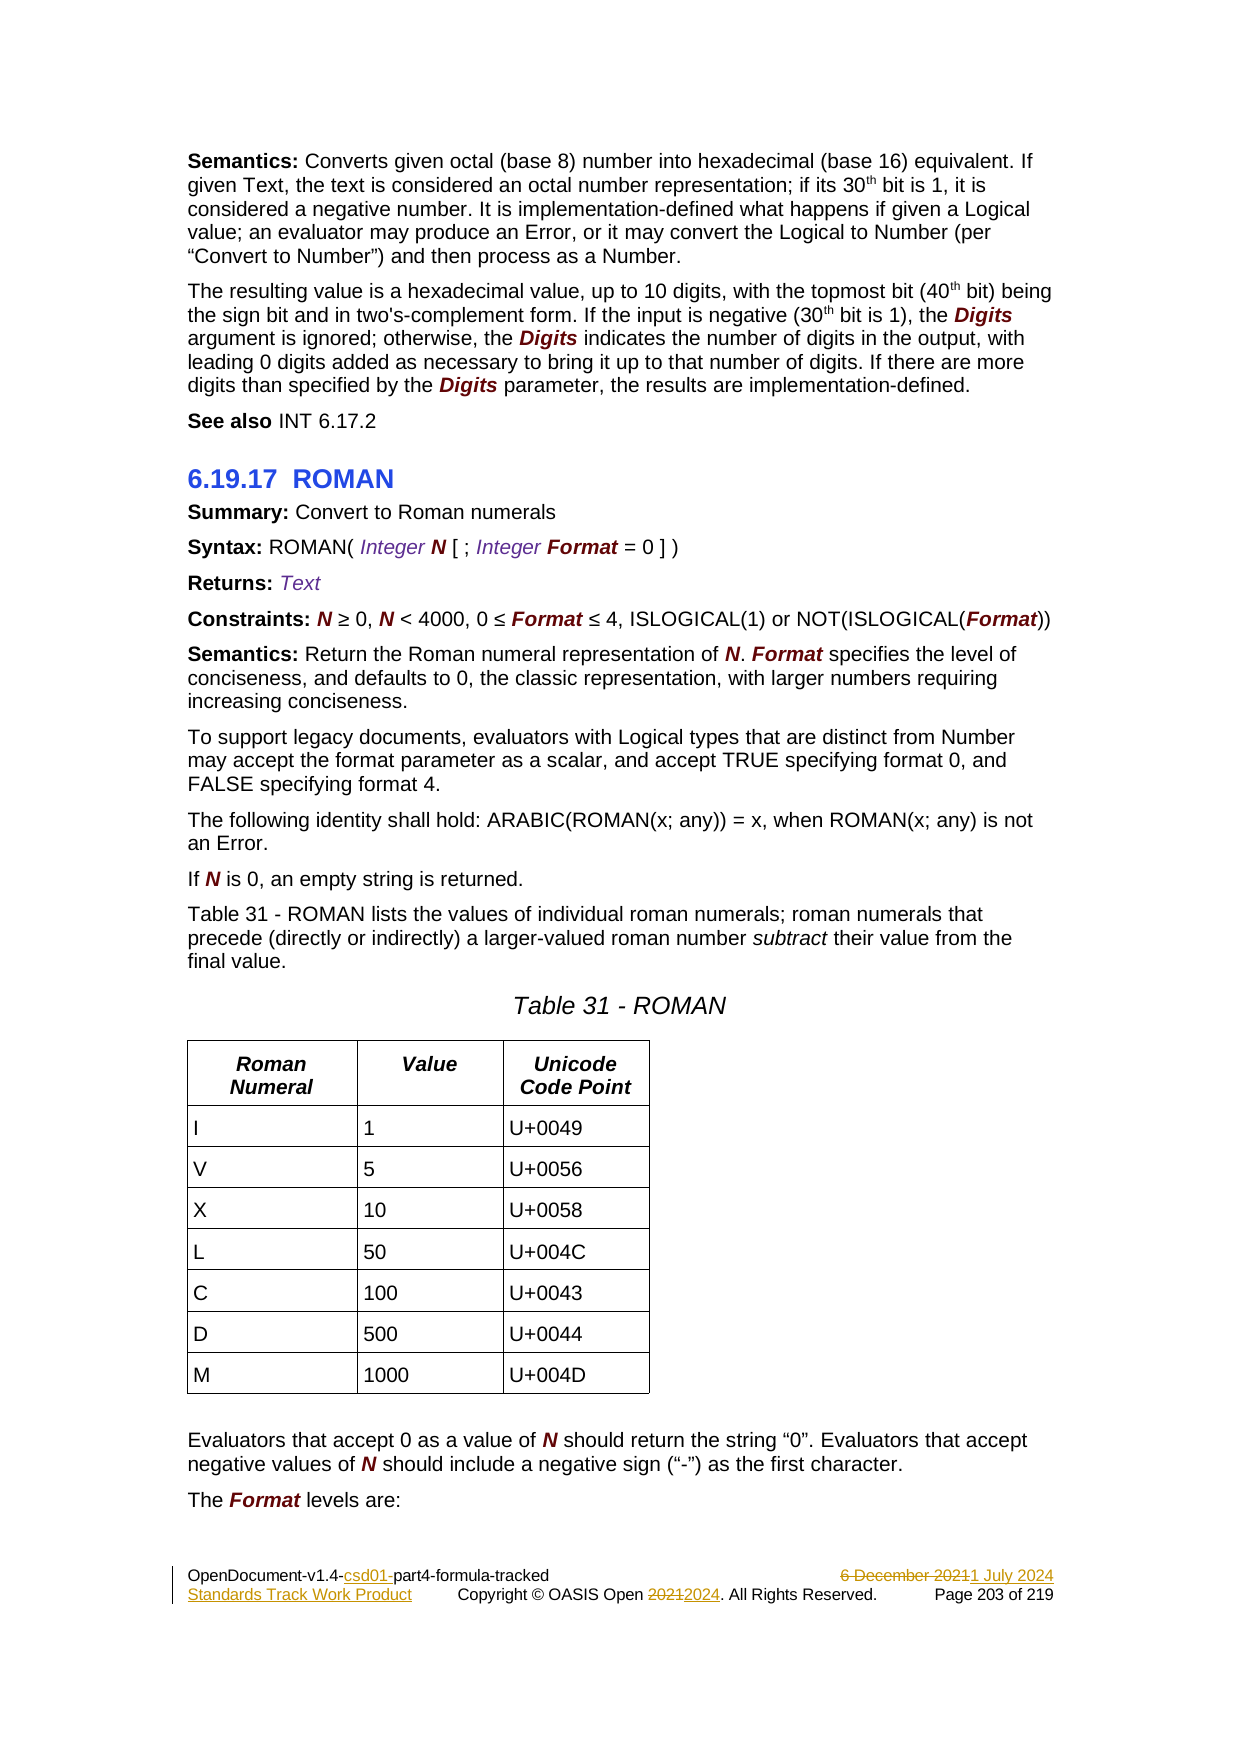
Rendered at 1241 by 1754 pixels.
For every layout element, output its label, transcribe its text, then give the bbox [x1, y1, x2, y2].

text To support legacy documents, evaluators with Logical types that are distinct from Number may accept the format parameter as a scalar, and accept TRUE specifying format 0, and FALSE specifying format 4. [187, 725, 1053, 796]
table_cell U+004C [504, 1229, 649, 1269]
table_cell 50 [358, 1229, 503, 1269]
text The resulting value is a hexadecimal value, up to 10 digits, with the topmost bit (40th bit) being the sign bit and in two's-complement form. If the input is negative (30th bit is 1), the Digits argument is ignored; otherwise, the Digits indicates the number of digits in the output, with leading 0 digits added as necessary to bring it up to that number of digits. If there are more digits than specified by the Digits parameter, the results are implementation-defined. [187, 280, 1053, 397]
table_cell 1 [358, 1106, 503, 1146]
table_cell U+004D [504, 1353, 649, 1393]
text Evaluators that accept 0 as a value of N should return the string “0”. Evaluators that accept negative values of N should include a negative sign (“-”) as the first character. [187, 1429, 1053, 1476]
subtitle ROMAN [187, 464, 1053, 494]
table_cell D [188, 1312, 357, 1352]
text Constraints: N ≥ 0, N < 4000, 0 ≤ Format ≤ 4, ISLOGICAL(1) or NOT(ISLOGICAL(Format)) [187, 607, 1053, 631]
table_cell U+0058 [504, 1188, 649, 1228]
text Semantics: Converts given octal (base 8) number into hexadecimal (base 16) equivalent. If given Text, the text is considered an octal number representation; if its 30th bit is 1, it is considered a negative number. It is implementation-defined what happens if given a Logical value; an evaluator may produce an Error, or it may convert the Logical to Number (per “Convert to Number”) and then process as a Number. [187, 150, 1053, 268]
text Returns: Text [187, 571, 1053, 595]
table_cell U+0056 [504, 1147, 649, 1187]
table_cell 10 [358, 1188, 503, 1228]
table_header Unicode Code Point [504, 1041, 649, 1105]
table_header Value [358, 1041, 503, 1105]
table_cell U+0049 [504, 1106, 649, 1146]
text Summary: Convert to Roman numerals [187, 500, 1053, 524]
table_header Roman Numeral [188, 1041, 357, 1105]
table_cell V [188, 1147, 357, 1187]
table_cell 1000 [358, 1353, 503, 1393]
text Syntax: ROMAN( Integer N [ ; Integer Format = 0 ] ) [187, 536, 1053, 559]
text Table 31 - ROMAN lists the values of individual roman numerals; roman numerals that precede (directly or indirectly) a larger-valued roman number subtract their value from the final value. [187, 903, 1053, 973]
table_cell X [188, 1188, 357, 1228]
text The Format levels are: [187, 1488, 1053, 1512]
text See also INT 6.17.2 [187, 409, 1053, 433]
table_cell I [188, 1106, 357, 1146]
table_cell M [188, 1353, 357, 1393]
text If N is 0, an empty string is returned. [187, 867, 1053, 891]
text Table 31 - ROMAN [187, 992, 1053, 1020]
table_cell 5 [358, 1147, 503, 1187]
table_cell U+0043 [504, 1270, 649, 1311]
table_cell L [188, 1229, 357, 1269]
table_cell 500 [358, 1312, 503, 1352]
text Semantics: Return the Roman numeral representation of N. Format specifies the level of conciseness, and defaults to 0, the classic representation, with larger numbers requiring increasing conciseness. [187, 643, 1053, 713]
table_cell U+0044 [504, 1312, 649, 1352]
text The following identity shall hold: ARABIC(ROMAN(x; any)) = x, when ROMAN(x; any) is not an Error. [187, 808, 1053, 855]
table_cell C [188, 1270, 357, 1311]
table_cell 100 [358, 1270, 503, 1311]
